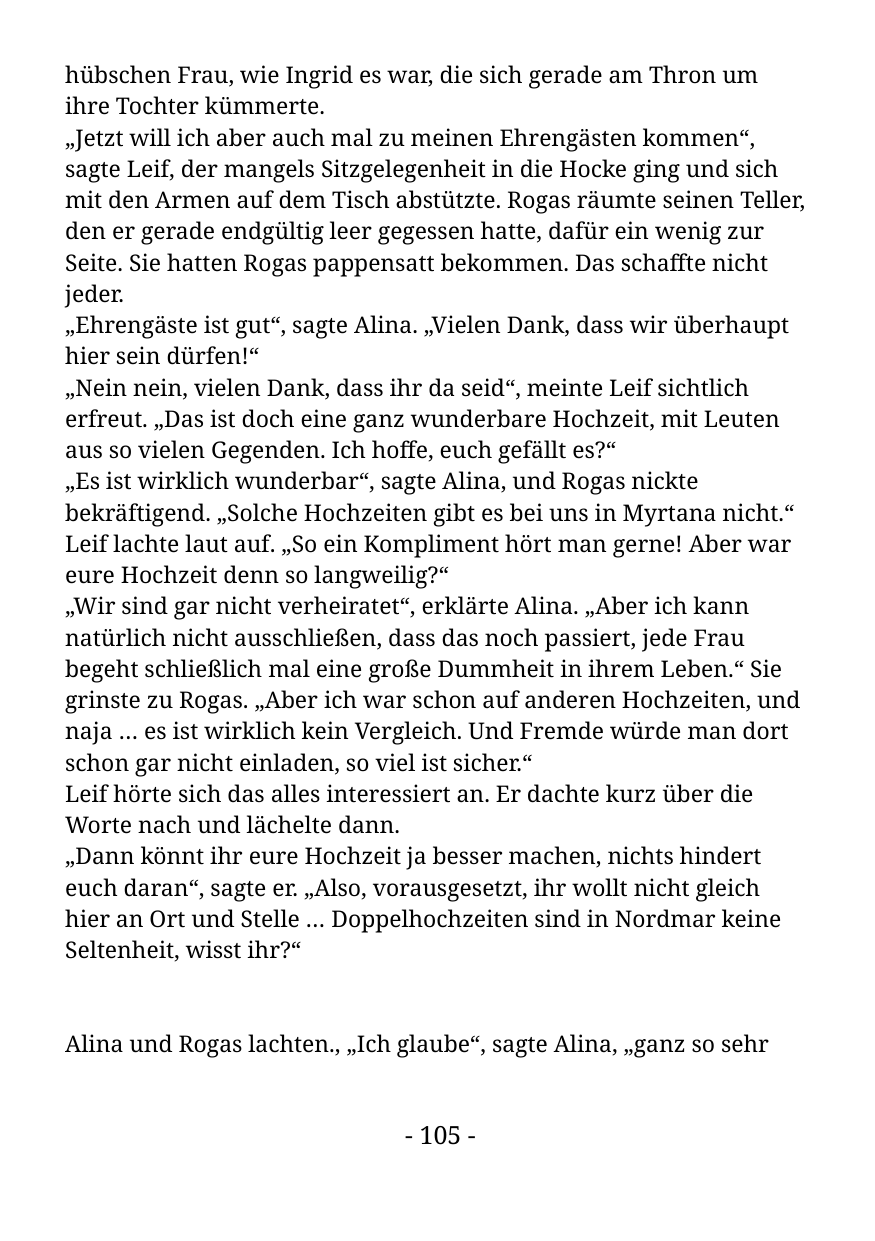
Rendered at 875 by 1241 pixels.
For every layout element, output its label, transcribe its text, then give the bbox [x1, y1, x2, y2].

text „Wir sind gar nicht verheiratet“, erklärte Alina. „Aber ich kann natürlich nicht ausschließen, dass das noch passiert, jede Frau begeht schließlich mal eine große Dummheit in ihrem Leben.“ Sie grinste zu Rogas. „Aber ich war schon auf anderen Hochzeiten, und naja … es ist wirklich kein Vergleich. Und Fremde würde man dort schon gar nicht einladen, so viel ist sicher.“ [65, 590, 809, 778]
text hübschen Frau, wie Ingrid es war, die sich gerade am Thron um ihre Tochter kümmerte. [65, 59, 809, 122]
text „Ehrengäste ist gut“, sagte Alina. „Vielen Dank, dass wir überhaupt hier sein dürfen!“ [65, 309, 809, 372]
text Leif hörte sich das alles interessiert an. Er dachte kurz über die Worte nach und lächelte dann. [65, 778, 809, 840]
text „Jetzt will ich aber auch mal zu meinen Ehrengästen kommen“, sagte Leif, der mangels Sitzgelegenheit in die Hocke ging und sich mit den Armen auf dem Tisch abstützte. Rogas räumte seinen Teller, den er gerade endgültig leer gegessen hatte, dafür ein wenig zur Seite. Sie hatten Rogas pappensatt bekommen. Das schaffte nicht jeder. [65, 122, 809, 309]
text „Es ist wirklich wunderbar“, sagte Alina, und Rogas nickte bekräftigend. „Solche Hochzeiten gibt es bei uns in Myrtana nicht.“ [65, 465, 809, 528]
text „Dann könnt ihr eure Hochzeit ja besser machen, nichts hindert euch daran“, sagte er. „Also, vorausgesetzt, ihr wollt nicht gleich hier an Ort und Stelle … Doppelhochzeiten sind in Nordmar keine Seltenheit, wisst ihr?“ [65, 840, 809, 965]
text „Nein nein, vielen Dank, dass ihr da seid“, meinte Leif sichtlich erfreut. „Das ist doch eine ganz wunderbare Hochzeit, mit Leuten aus so vielen Gegenden. Ich hoffe, euch gefällt es?“ [65, 372, 809, 465]
text Leif lachte laut auf. „So ein Kompliment hört man gerne! Aber war eure Hochzeit denn so langweilig?“ [65, 528, 809, 590]
text Alina und Rogas lachten., „Ich glaube“, sagte Alina, „ganz so sehr [65, 1028, 809, 1059]
